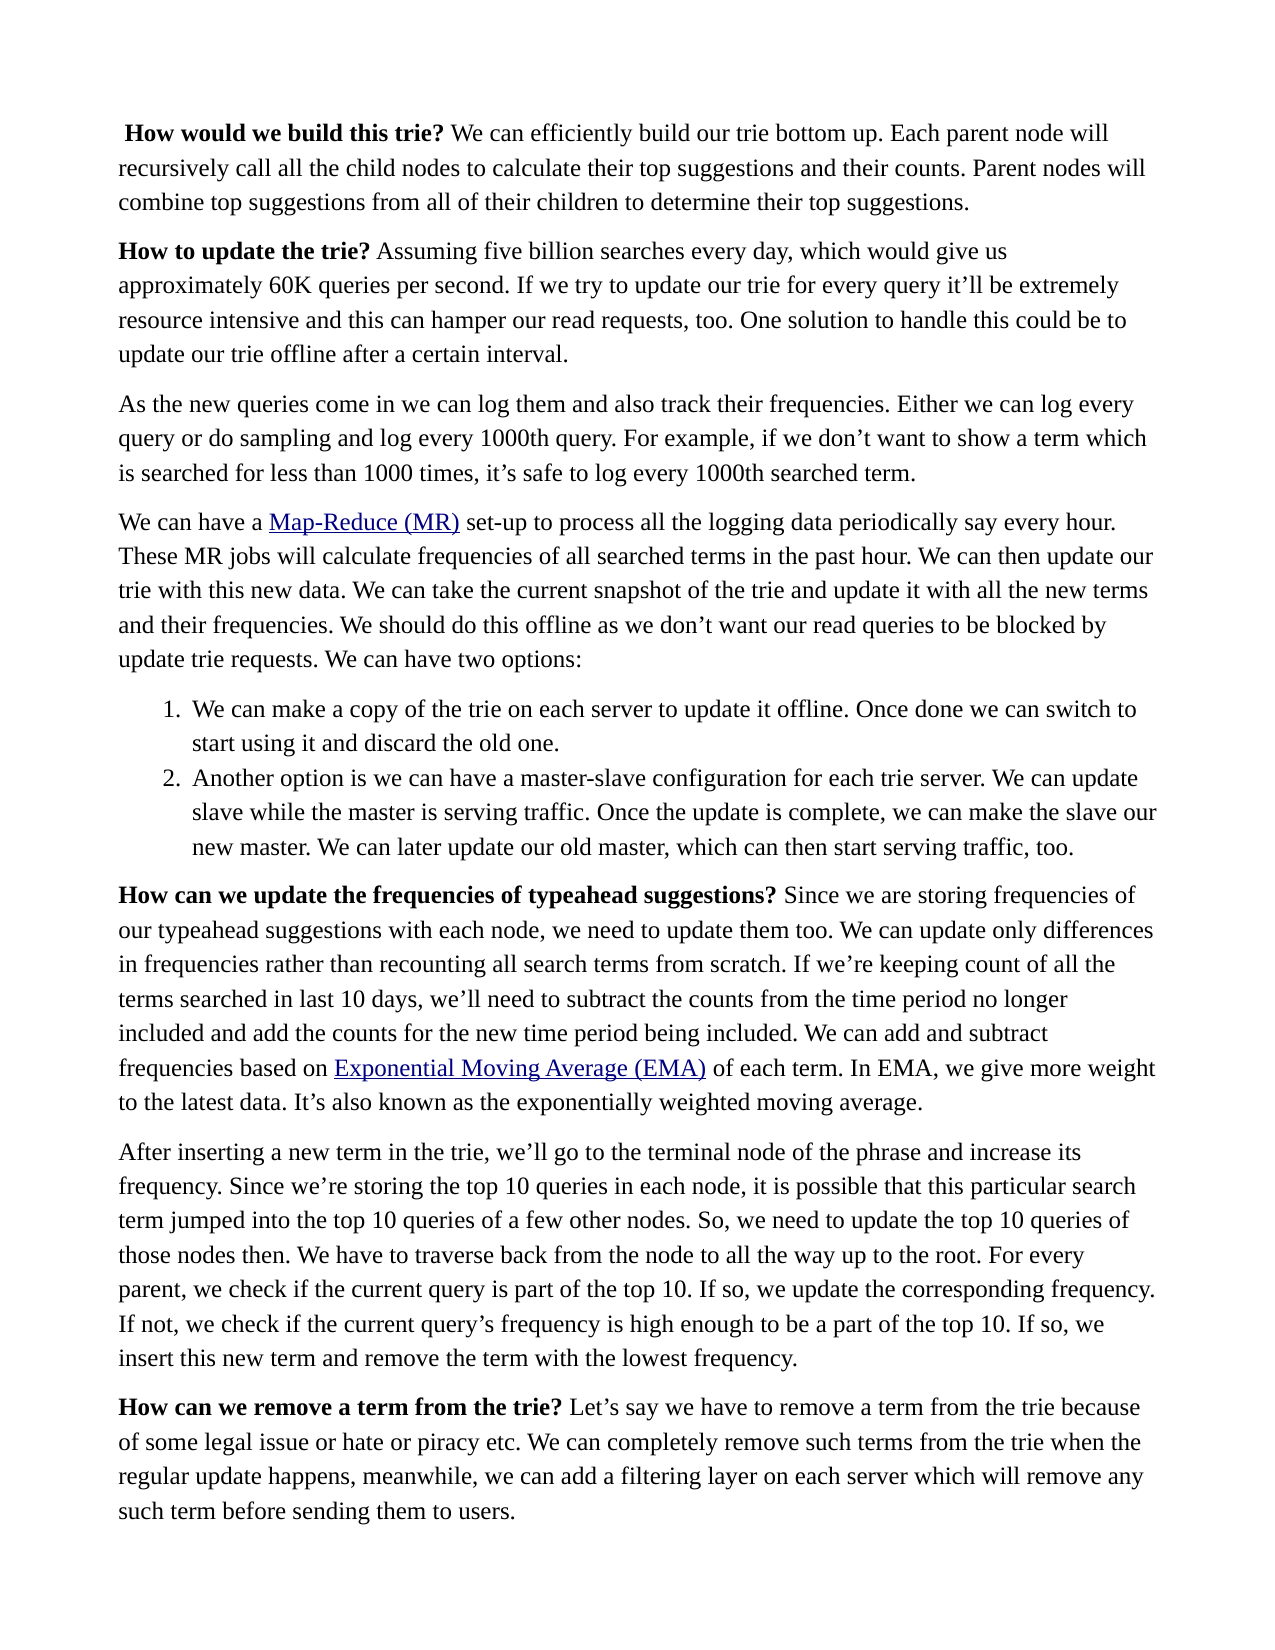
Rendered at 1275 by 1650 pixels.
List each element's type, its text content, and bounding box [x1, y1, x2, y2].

text How would we build this trie? We can efficiently build our trie bottom up. Each parent node will recursively call all the child nodes to calculate their top suggestions and their counts. Parent nodes will combine top suggestions from all of their children to determine their top suggestions. [118, 118, 1157, 216]
text After inserting a new term in the trie, we’ll go to the terminal node of the phrase and increase its frequency. Since we’re storing the top 10 queries in each node, it is possible that this particular search term jumped into the top 10 queries of a few other nodes. So, we need to update the top 10 queries of those nodes then. We have to traverse back from the node to all the way up to the root. For every parent, we check if the current query is part of the top 10. If so, we update the corresponding frequency. If not, we check if the current query’s frequency is high enough to be a part of the top 10. If so, we insert this new term and remove the term with the lowest frequency. [118, 1137, 1157, 1372]
list We can make a copy of the trie on each server to update it offline. Once done we can switch to start using it and discard the old one. [162, 694, 1157, 757]
list Another option is we can have a master-slave configuration for each trie server. We can update slave while the master is serving traffic. Once the update is complete, we can make the slave our new master. We can later update our old master, which can then start serving traffic, too. [162, 763, 1157, 860]
text How can we update the frequencies of typeahead suggestions? Since we are storing frequencies of our typeahead suggestions with each node, we need to update them too. We can update only differences in frequencies rather than recounting all search terms from scratch. If we’re keeping count of all the terms searched in last 10 days, we’ll need to subtract the counts from the time period no longer included and add the counts for the new time period being included. We can add and subtract frequencies based on Exponential Moving Average (EMA) of each term. In EMA, we give more weight to the latest data. It’s also known as the exponentially weighted moving average. [118, 881, 1157, 1116]
text How to update the trie? Assuming five billion searches every day, which would give us approximately 60K queries per second. If we try to update our trie for every query it’ll be extremely resource intensive and this can hamper our read requests, too. One solution to handle this could be to update our trie offline after a certain interval. [118, 236, 1157, 368]
text We can have a Map-Reduce (MR) set-up to process all the logging data periodically say every hour. These MR jobs will calculate frequencies of all searched terms in the past hour. We can then update our trie with this new data. We can take the current snapshot of the trie and update it with all the new terms and their frequencies. We should do this offline as we don’t want our read queries to be blocked by update trie requests. We can have two options: [118, 507, 1157, 673]
text As the new queries come in we can log them and also track their frequencies. Either we can log every query or do sampling and log every 1000th query. For example, if we don’t want to show a term which is searched for less than 1000 times, it’s safe to log every 1000th searched term. [118, 389, 1157, 486]
text How can we remove a term from the trie? Let’s say we have to remove a term from the trie because of some legal issue or hate or piracy etc. We can completely remove such terms from the trie when the regular update happens, meanwhile, we can add a filtering layer on each server which will remove any such term before sending them to users. [118, 1392, 1157, 1525]
